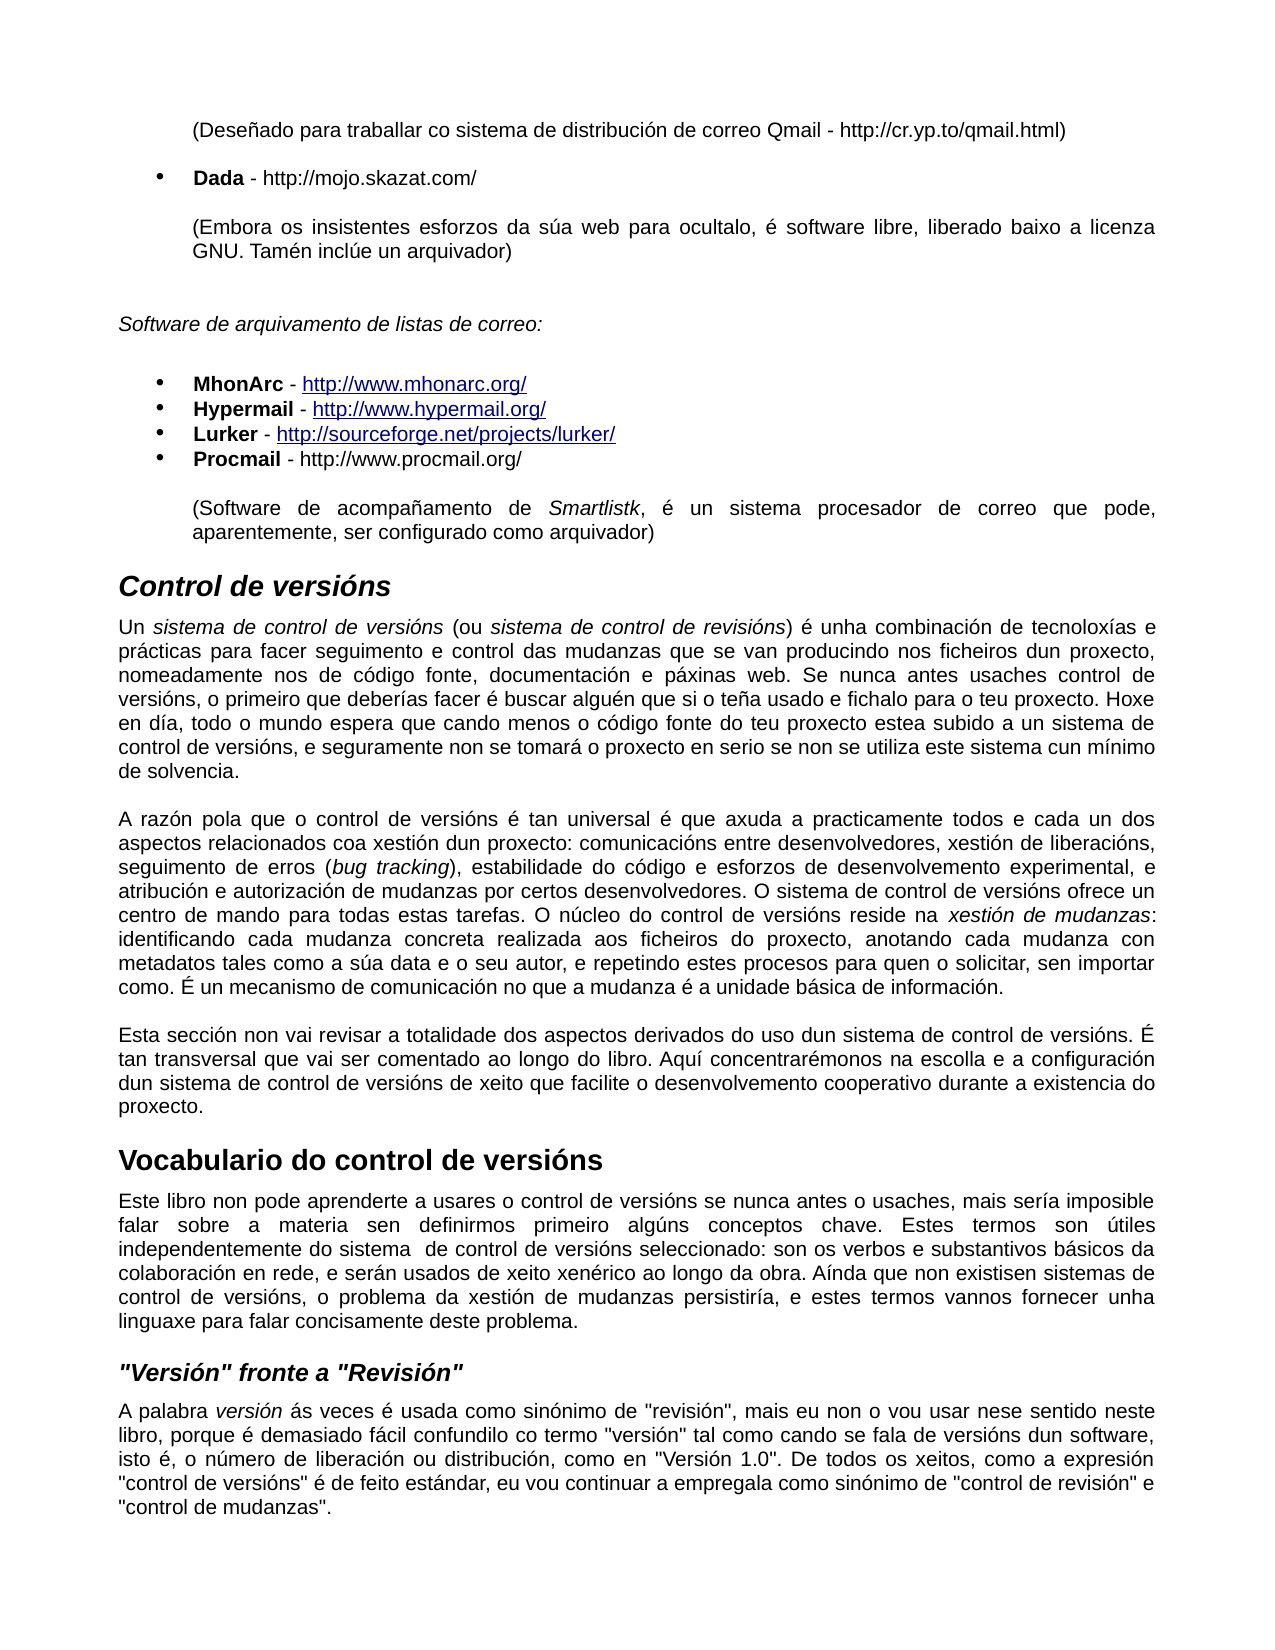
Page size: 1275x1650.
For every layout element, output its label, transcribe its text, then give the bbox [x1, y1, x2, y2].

list Lurker - http://sourceforge.net/projects/lurker/ [156, 422, 1157, 447]
subtitle Vocabulario do control de versións [118, 1143, 1157, 1177]
text Este libro non pode aprenderte a usares o control de versións se nunca antes o usaches, mais sería imposible falar sobre a materia sen definirmos primeiro algúns conceptos chave. Estes termos son útiles independentemente do sistema de control de versións seleccionado: son os verbos e substantivos básicos da colaboración en rede, e serán usados de xeito xenérico ao longo da obra. Aínda que non existisen sistemas de control de versións, o problema da xestión de mudanzas persistiría, e estes termos vannos fornecer unha linguaxe para falar concisamente deste problema. [118, 1189, 1157, 1333]
list Procmail - http://www.procmail.org/ [156, 447, 1157, 472]
text A palabra versión ás veces é usada como sinónimo de "revisión", mais eu non o vou usar nese sentido neste libro, porque é demasiado fácil confundilo co termo "versión" tal como cando se fala de versións dun software, isto é, o número de liberación ou distribución, como en "Versión 1.0". De todos os xeitos, como a expresión "control de versións" é de feito estándar, eu vou continuar a empregala como sinónimo de "control de revisión" e "control de mudanzas". [118, 1399, 1157, 1519]
list Dada - http://mojo.skazat.com/ [156, 166, 1157, 191]
text (Embora os insistentes esforzos da súa web para ocultalo, é software libre, liberado baixo a licenza GNU. Tamén inclúe un arquivador) [192, 215, 1157, 263]
subtitle "Versión" fronte a "Revisión" [118, 1358, 1157, 1387]
text Un sistema de control de versións (ou sistema de control de revisións) é unha combinación de tecnoloxías e prácticas para facer seguimento e control das mudanzas que se van producindo nos ficheiros dun proxecto, nomeadamente nos de código fonte, documentación e páxinas web. Se nunca antes usaches control de versións, o primeiro que deberías facer é buscar alguén que si o teña usado e fichalo para o teu proxecto. Hoxe en día, todo o mundo espera que cando menos o código fonte do teu proxecto estea subido a un sistema de control de versións, e seguramente non se tomará o proxecto en serio se non se utiliza este sistema cun mínimo de solvencia. [118, 615, 1157, 783]
subtitle Control de versións [118, 569, 1157, 603]
text (Deseñado para traballar co sistema de distribución de correo Qmail - http://cr.yp.to/qmail.html) [192, 118, 1157, 142]
text (Software de acompañamento de Smartlistk, é un sistema procesador de correo que pode, aparentemente, ser configurado como arquivador) [192, 496, 1157, 544]
text Esta sección non vai revisar a totalidade dos aspectos derivados do uso dun sistema de control de versións. É tan transversal que vai ser comentado ao longo do libro. Aquí concentrarémonos na escolla e a configuración dun sistema de control de versións de xeito que facilite o desenvolvemento cooperativo durante a existencia do proxecto. [118, 1022, 1157, 1118]
text A razón pola que o control de versións é tan universal é que axuda a practicamente todos e cada un dos aspectos relacionados coa xestión dun proxecto: comunicacións entre desenvolvedores, xestión de liberacións, seguimento de erros (bug tracking), estabilidade do código e esforzos de desenvolvemento experimental, e atribución e autorización de mudanzas por certos desenvolvedores. O sistema de control de versións ofrece un centro de mando para todas estas tarefas. O núcleo do control de versións reside na xestión de mudanzas: identificando cada mudanza concreta realizada aos ficheiros do proxecto, anotando cada mudanza con metadatos tales como a súa data e o seu autor, e repetindo estes procesos para quen o solicitar, sen importar como. É un mecanismo de comunicación no que a mudanza é a unidade básica de información. [118, 807, 1157, 998]
list MhonArc - http://www.mhonarc.org/ [156, 372, 1157, 397]
subtitle Software de arquivamento de listas de correo: [118, 312, 1157, 336]
list Hypermail - http://www.hypermail.org/ [156, 397, 1157, 422]
